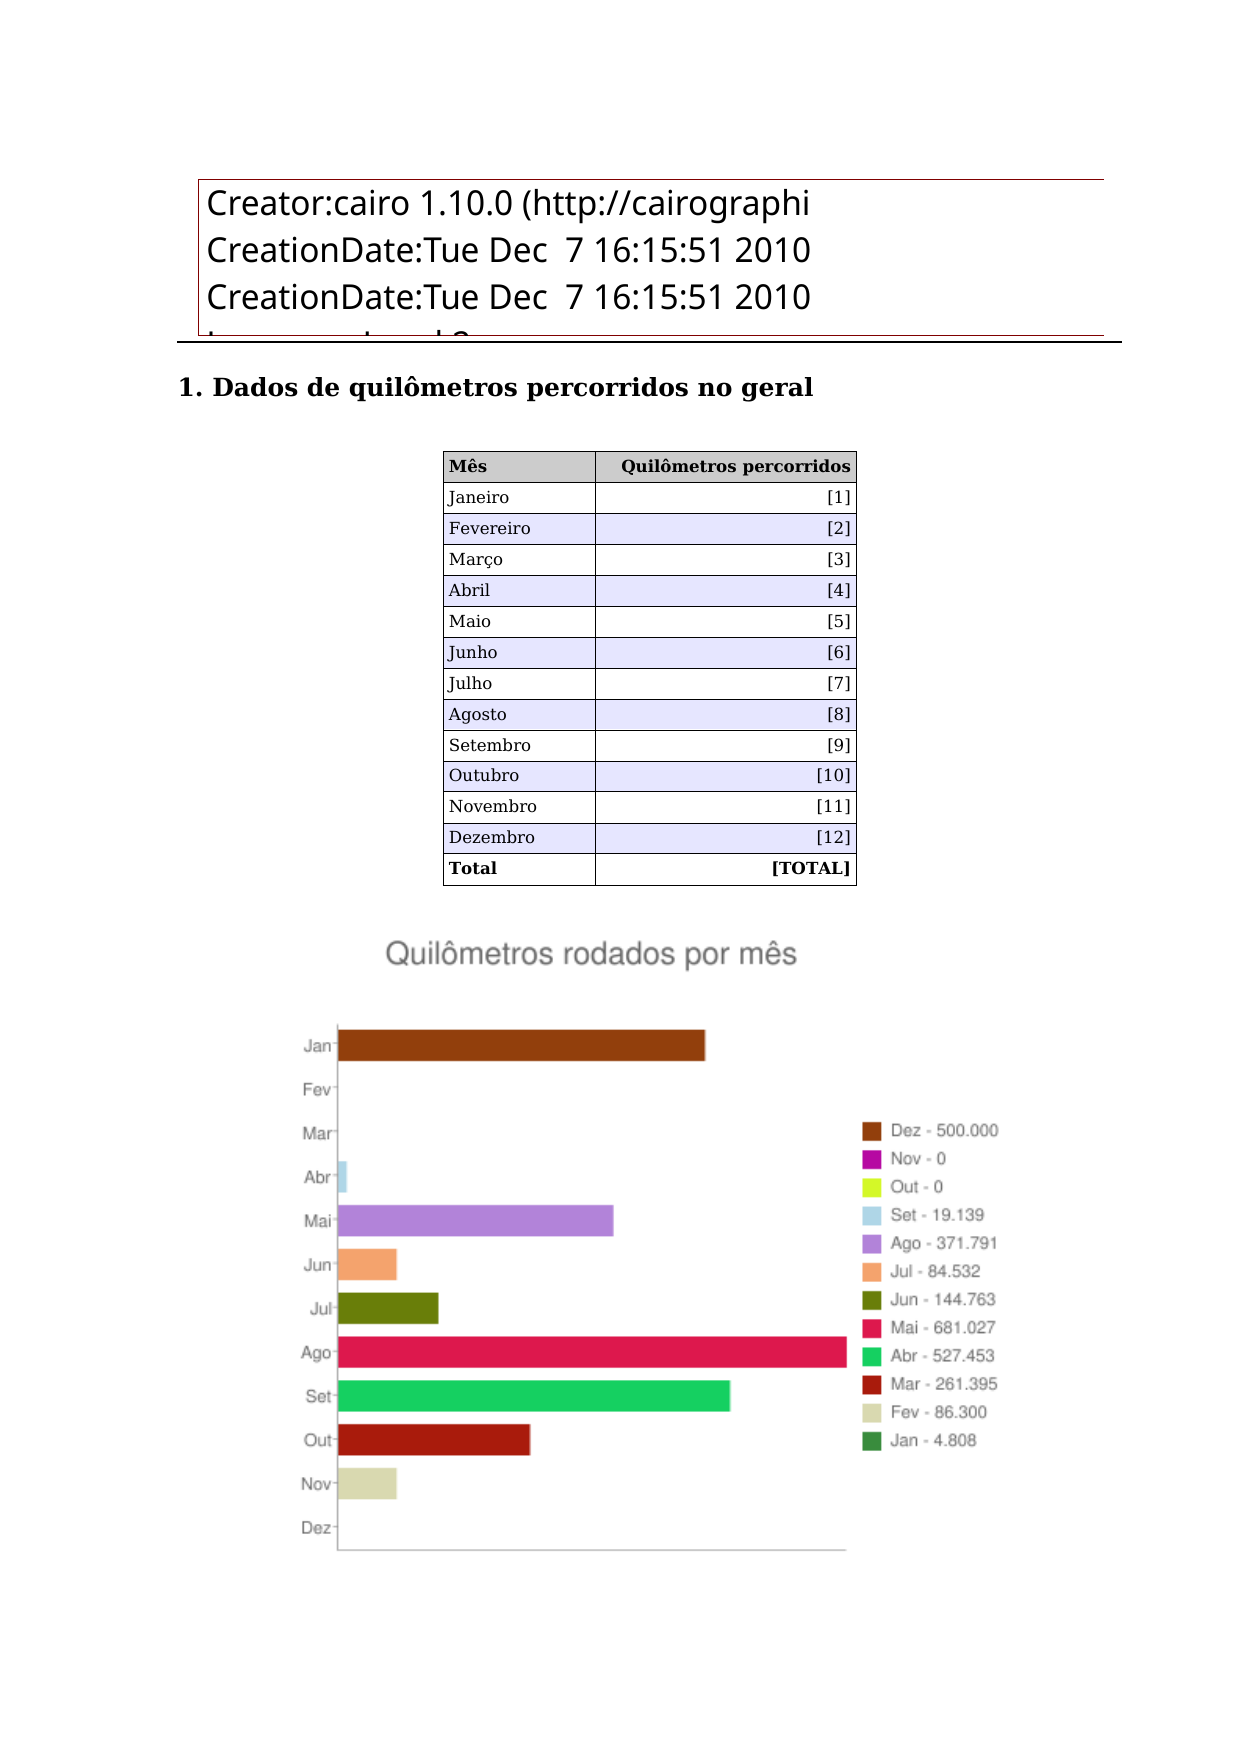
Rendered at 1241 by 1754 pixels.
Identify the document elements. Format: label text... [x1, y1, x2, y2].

table_cell Total [444, 854, 595, 884]
table_cell [7] [596, 669, 856, 699]
table_header Quilômetros percorridos [596, 452, 856, 482]
table_cell [3] [596, 545, 856, 575]
table_cell [1] [596, 483, 856, 513]
table_cell [11] [596, 792, 856, 822]
table_cell [5] [596, 607, 856, 637]
table_cell Abril [444, 576, 595, 606]
table_cell [2] [596, 514, 856, 544]
table_cell Maio [444, 607, 595, 637]
table_cell Dezembro [444, 824, 595, 853]
table_cell Novembro [444, 792, 595, 822]
table_cell Outubro [444, 762, 595, 791]
table_cell Fevereiro [444, 514, 595, 544]
table_cell [4] [596, 576, 856, 606]
table_cell Julho [444, 669, 595, 699]
table_cell Agosto [444, 700, 595, 729]
table_cell [10] [596, 762, 856, 791]
table_cell Junho [444, 638, 595, 668]
table_header Mês [444, 452, 595, 482]
table_cell [8] [596, 700, 856, 729]
table_cell Setembro [444, 731, 595, 761]
table_cell [TOTAL] [596, 854, 856, 884]
text 1. Dados de quilômetros percorridos no geral [177, 373, 1122, 402]
table_cell [9] [596, 731, 856, 761]
picture [298, 933, 1002, 1559]
table_cell Janeiro [444, 483, 595, 513]
table_cell [12] [596, 824, 856, 853]
table_cell Março [444, 545, 595, 575]
table_cell [6] [596, 638, 856, 668]
